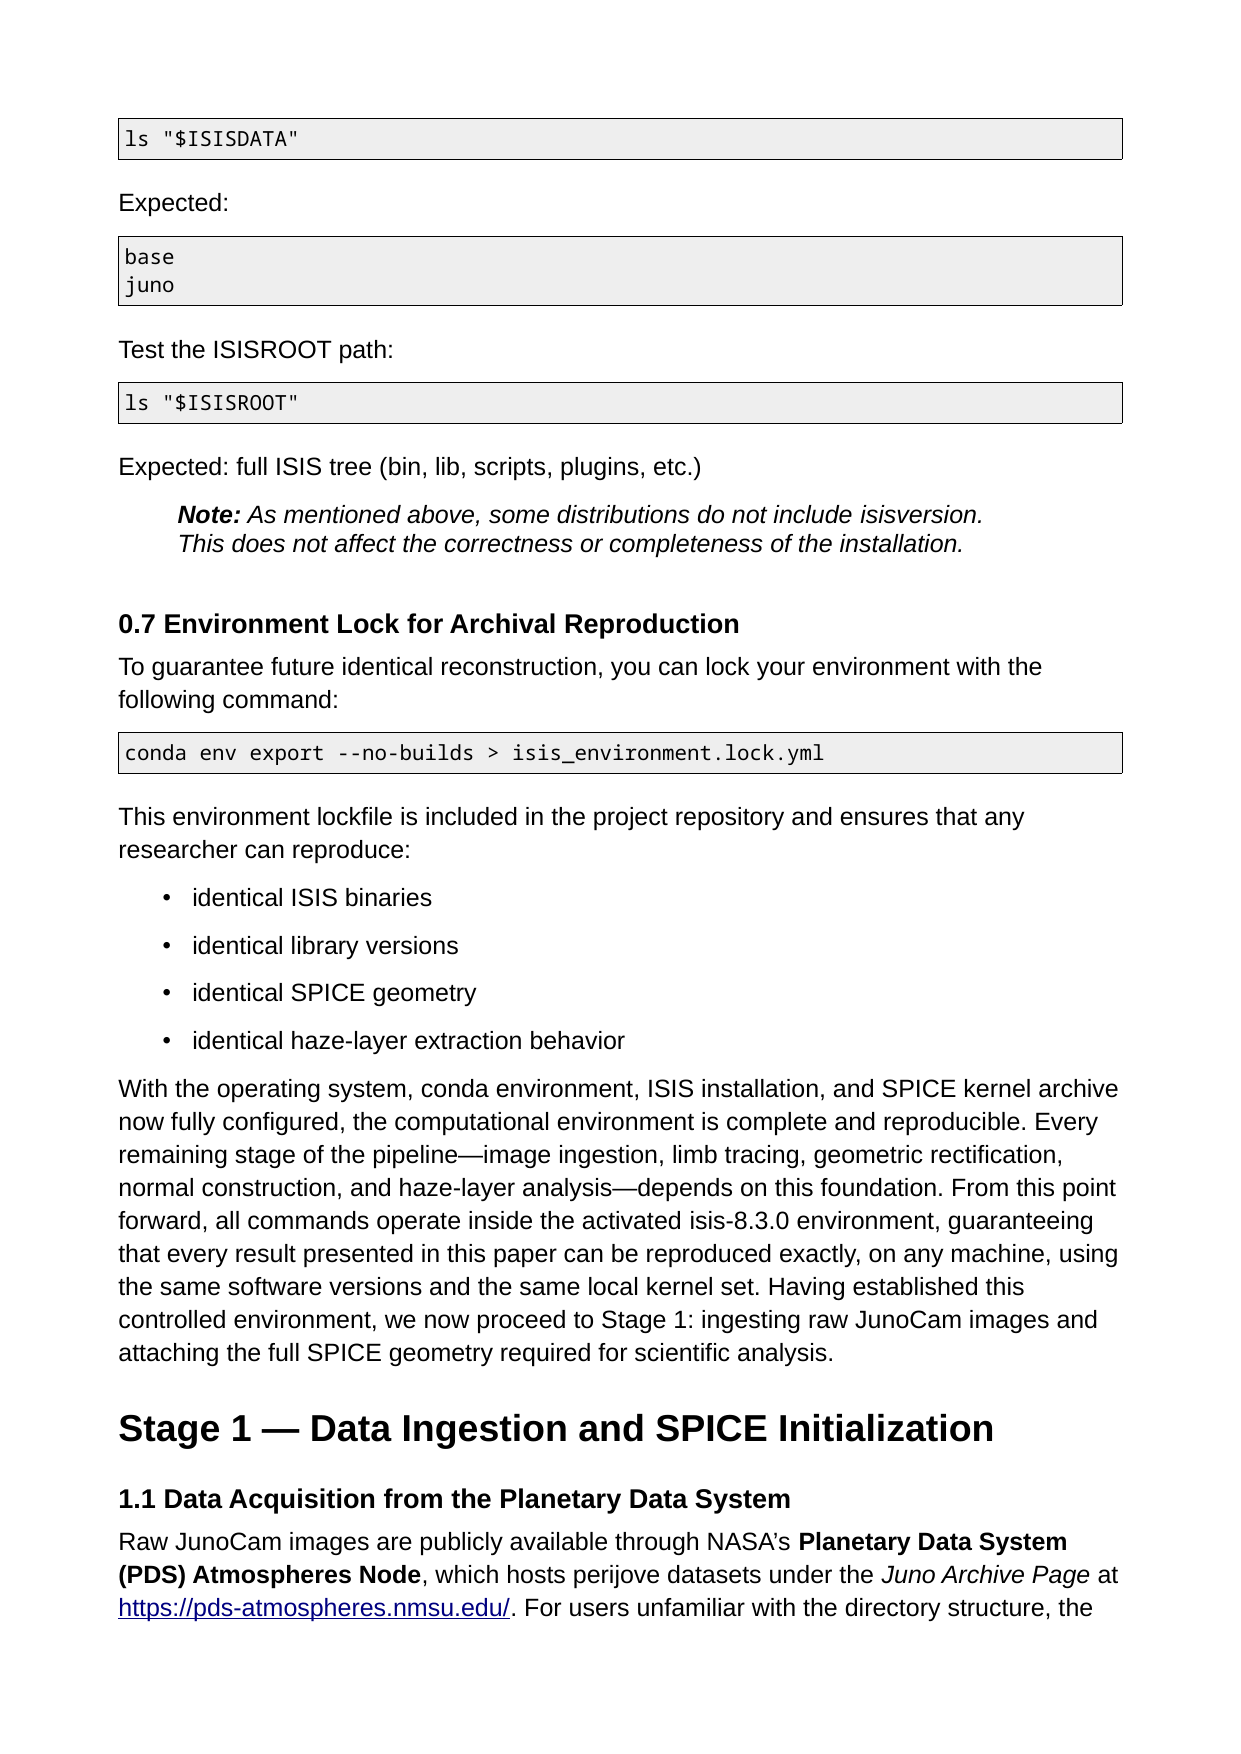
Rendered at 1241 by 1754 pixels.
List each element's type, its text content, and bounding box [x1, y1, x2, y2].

text With the operating system, conda environment, ISIS installation, and SPICE kernel archive now fully configured, the computational environment is complete and reproducible. Every remaining stage of the pipeline—image ingestion, limb tracing, geometric rectification, normal construction, and haze-layer analysis—depends on this foundation. From this point forward, all commands operate inside the activated isis-8.3.0 environment, guaranteeing that every result presented in this paper can be reproduced exactly, on any machine, using the same software versions and the same local kernel set. Having established this controlled environment, we now proceed to Stage 1: ingesting raw JunoCam images and attaching the full SPICE geometry required for scientific analysis. [118, 1074, 1122, 1367]
text Note: As mentioned above, some distributions do not include isisversion. This does not affect the correctness or completeness of the installation. [177, 500, 1063, 557]
text Expected: [118, 188, 1122, 217]
text ls "$ISISDATA" [119, 119, 1122, 159]
list identical SPICE geometry [162, 978, 1122, 1007]
text ls "$ISISROOT" [119, 383, 1122, 423]
subtitle Stage 1 — Data Ingestion and SPICE Initialization [118, 1406, 1122, 1449]
text base [119, 237, 1122, 264]
text To guarantee future identical reconstruction, you can lock your environment with the following command: [118, 652, 1122, 713]
list identical library versions [162, 931, 1122, 959]
subtitle 1.1 Data Acquisition from the Planetary Data System [118, 1483, 1122, 1514]
text juno [119, 264, 1122, 305]
list identical haze-layer extraction behavior [162, 1026, 1122, 1055]
list identical ISIS binaries [162, 883, 1122, 912]
text Test the ISISROOT path: [118, 334, 1122, 363]
text This environment lockfile is included in the project repository and ensures that any researcher can reproduce: [118, 802, 1122, 864]
text Expected: full ISIS tree (bin, lib, scripts, plugins, etc.) [118, 452, 1122, 481]
text Raw JunoCam images are publicly available through NASA’s Planetary Data System (PDS) Atmospheres Node, which hosts perijove datasets under the Juno Archive Page at https://pds-atmospheres.nmsu.edu/. For users unfamiliar with the directory structure, the [118, 1527, 1122, 1622]
subtitle 0.7 Environment Lock for Archival Reproduction [118, 608, 1122, 639]
text conda env export --no-builds > isis_environment.lock.yml [119, 733, 1122, 773]
